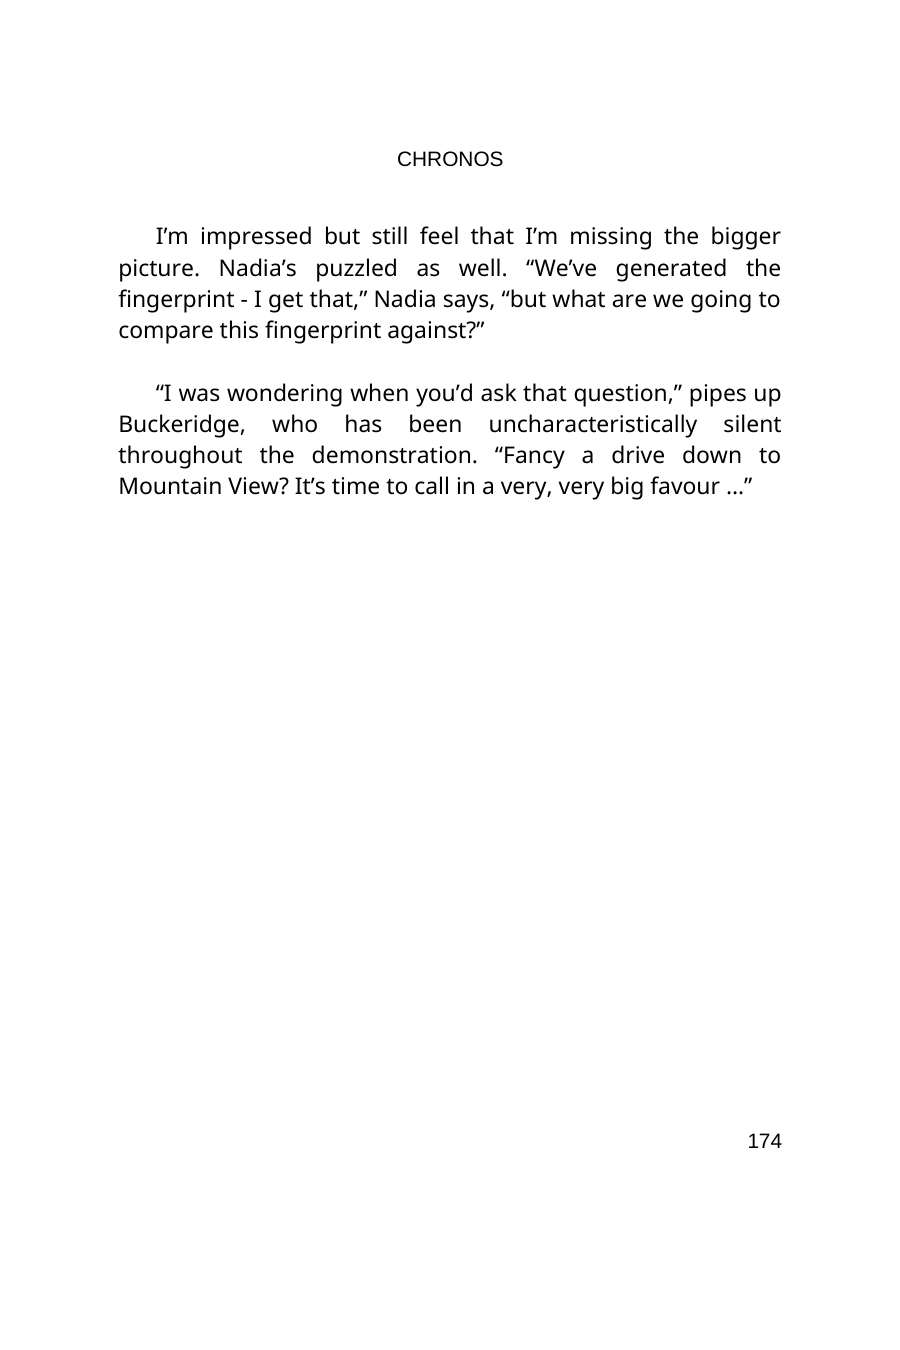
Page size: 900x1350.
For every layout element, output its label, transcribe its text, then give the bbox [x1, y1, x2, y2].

text “I was wondering when you’d ask that question,” pipes up Buckeridge, who has been uncharacteristically silent throughout the demonstration. “Fancy a drive down to Mountain View? It’s time to call in a very, very big favour …” [118, 376, 782, 501]
text I’m impressed but still feel that I’m missing the bigger picture. Nadia’s puzzled as well. “We’ve generated the fingerprint - I get that,” Nadia says, “but what are we going to compare this fingerprint against?” [118, 220, 782, 345]
